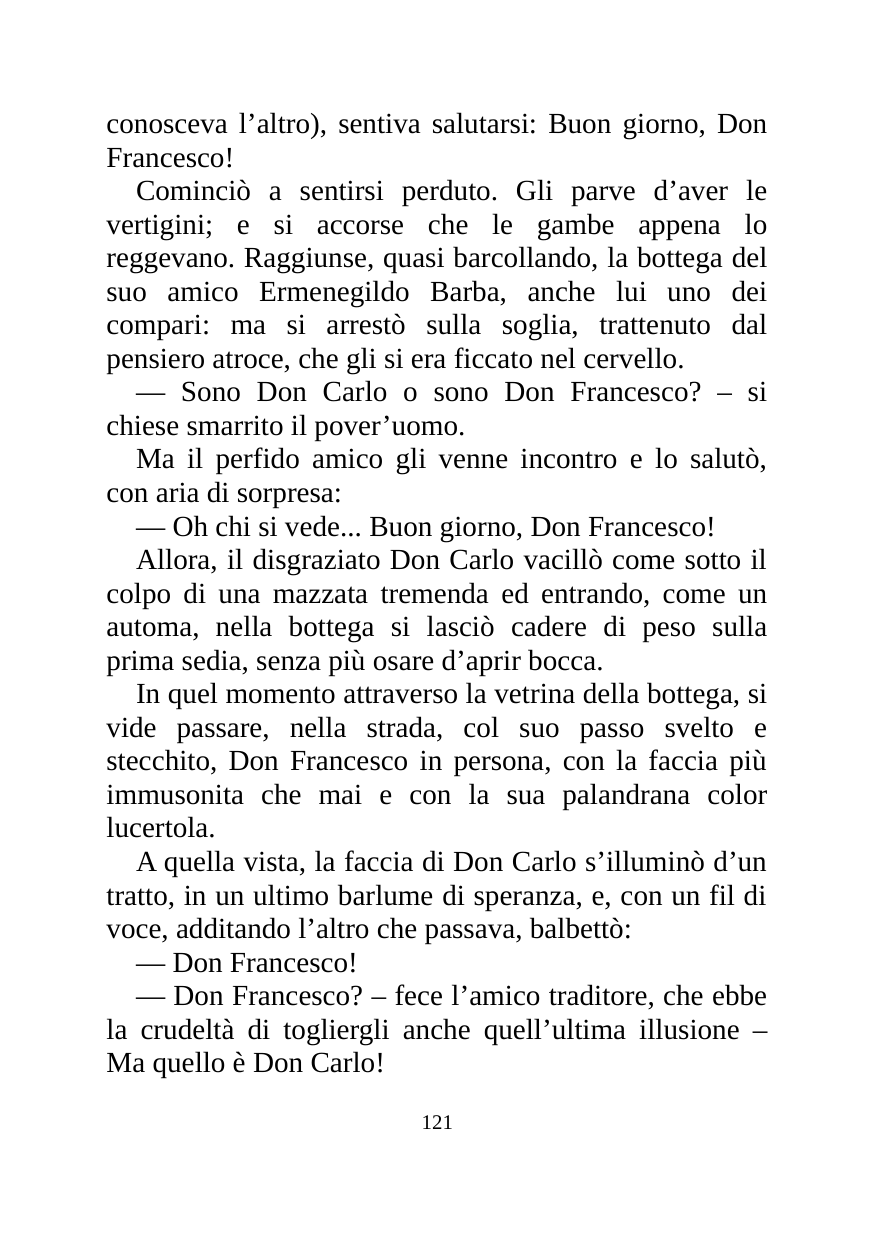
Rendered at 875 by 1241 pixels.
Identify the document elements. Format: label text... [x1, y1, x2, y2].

text Cominciò a sentirsi perduto. Gli parve d’aver le vertigini; e si accorse che le gambe appena lo reggevano. Raggiunse, quasi barcollando, la bottega del suo amico Ermenegildo Barba, anche lui uno dei compari: ma si arrestò sulla soglia, trattenuto dal pensiero atroce, che gli si era ficcato nel cervello. [106, 173, 768, 374]
text — Sono Don Carlo o sono Don Francesco? – si chiese smarrito il pover’uomo. [106, 374, 768, 442]
text — Don Francesco? – fece l’amico traditore, che ebbe la crudeltà di togliergli anche quell’ultima illusione – Ma quello è Don Carlo! [106, 978, 768, 1079]
text Allora, il disgraziato Don Carlo vacillò come sotto il colpo di una mazzata tremenda ed entrando, come un automa, nella bottega si lasciò cadere di peso sulla prima sedia, senza più osare d’aprir bocca. [106, 542, 768, 676]
text — Don Francesco! [106, 945, 768, 978]
text — Oh chi si vede... Buon giorno, Don Francesco! [106, 509, 768, 542]
text In quel momento attraverso la vetrina della bottega, si vide passare, nella strada, col suo passo svelto e stecchito, Don Francesco in persona, con la faccia più immusonita che mai e con la sua palandrana color lucertola. [106, 676, 768, 844]
text conosceva l’altro), sentiva salutarsi: Buon giorno, Don Francesco! [106, 106, 768, 173]
text A quella vista, la faccia di Don Carlo s’illuminò d’un tratto, in un ultimo barlume di speranza, e, con un fil di voce, additando l’altro che passava, balbettò: [106, 844, 768, 945]
text Ma il perfido amico gli venne incontro e lo salutò, con aria di sorpresa: [106, 442, 768, 509]
